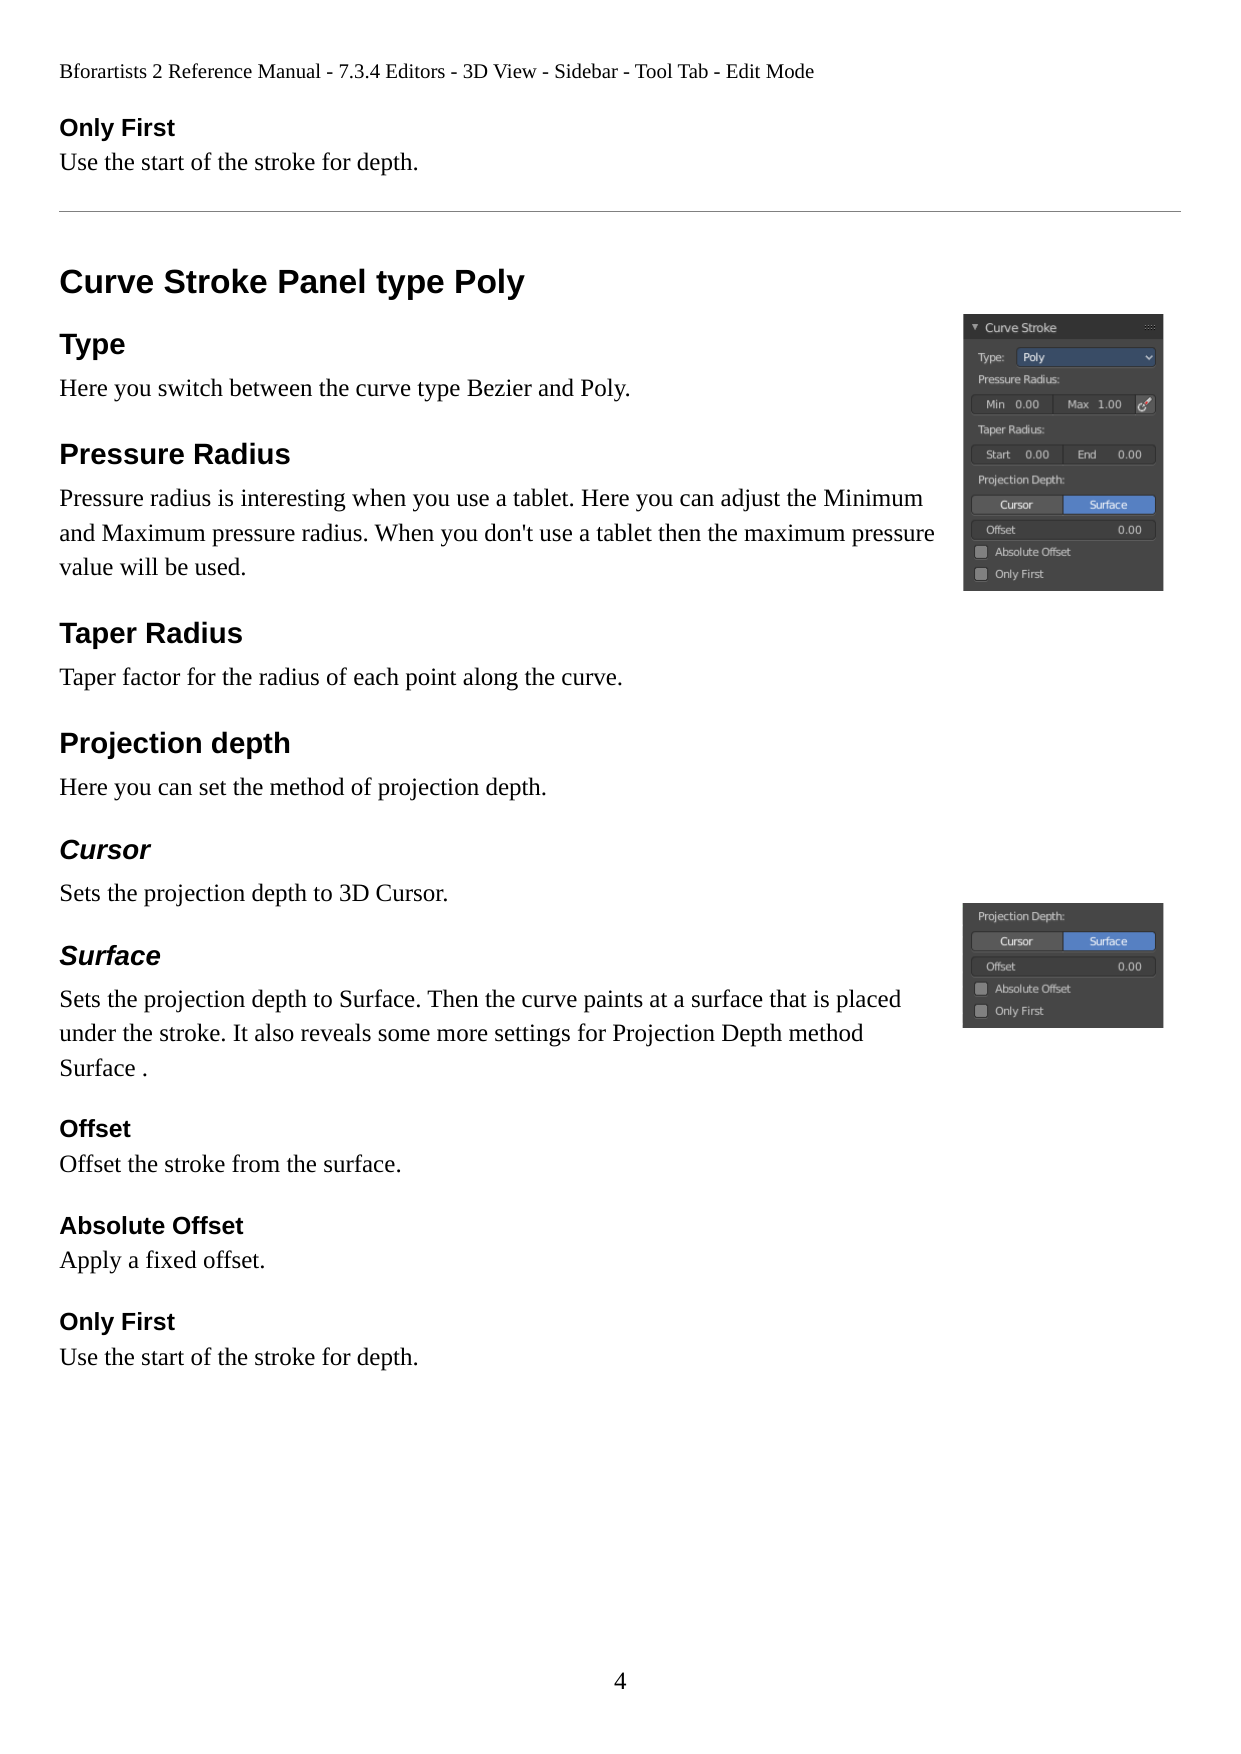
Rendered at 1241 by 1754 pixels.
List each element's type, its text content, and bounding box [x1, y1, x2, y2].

subtitle [1164, 327, 1181, 361]
text Apply a fixed offset. [59, 1246, 1181, 1274]
picture [962, 903, 1164, 1028]
subtitle Type [59, 327, 963, 361]
text Taper factor for the radius of each point along the curve. [59, 662, 1181, 691]
text Use the start of the stroke for depth. [59, 1342, 1181, 1371]
subtitle Cursor [59, 834, 1181, 866]
subtitle Only First [59, 113, 1181, 141]
subtitle Offset [59, 1114, 1181, 1143]
subtitle Absolute Offset [59, 1211, 1181, 1239]
picture [963, 314, 1164, 591]
text Sets the projection depth to Surface. Then the curve paints at a surface that is placed under the stroke. It also reveals some more settings for Projection Depth method Surface . [59, 984, 1181, 1082]
subtitle Taper Radius [59, 616, 1181, 650]
text Here you switch between the curve type Bezier and Poly. [59, 373, 963, 402]
text Pressure radius is interesting when you use a tablet. Here you can adjust the Minimum and Maximum pressure radius. When you don't use a tablet then the maximum pressure value will be used. [59, 483, 963, 581]
text Here you can set the method of projection depth. [59, 772, 1181, 801]
subtitle Pressure Radius [59, 437, 963, 471]
text Sets the projection depth to 3D Cursor. [59, 878, 1181, 907]
text Use the start of the stroke for depth. [59, 147, 1181, 176]
text Offset the stroke from the surface. [59, 1149, 1181, 1178]
subtitle [1164, 939, 1181, 971]
subtitle Projection depth [59, 726, 1181, 759]
subtitle Curve Stroke Panel type Poly [59, 261, 1181, 300]
subtitle [1164, 437, 1181, 471]
subtitle Surface [59, 939, 962, 971]
subtitle Only First [59, 1307, 1181, 1336]
